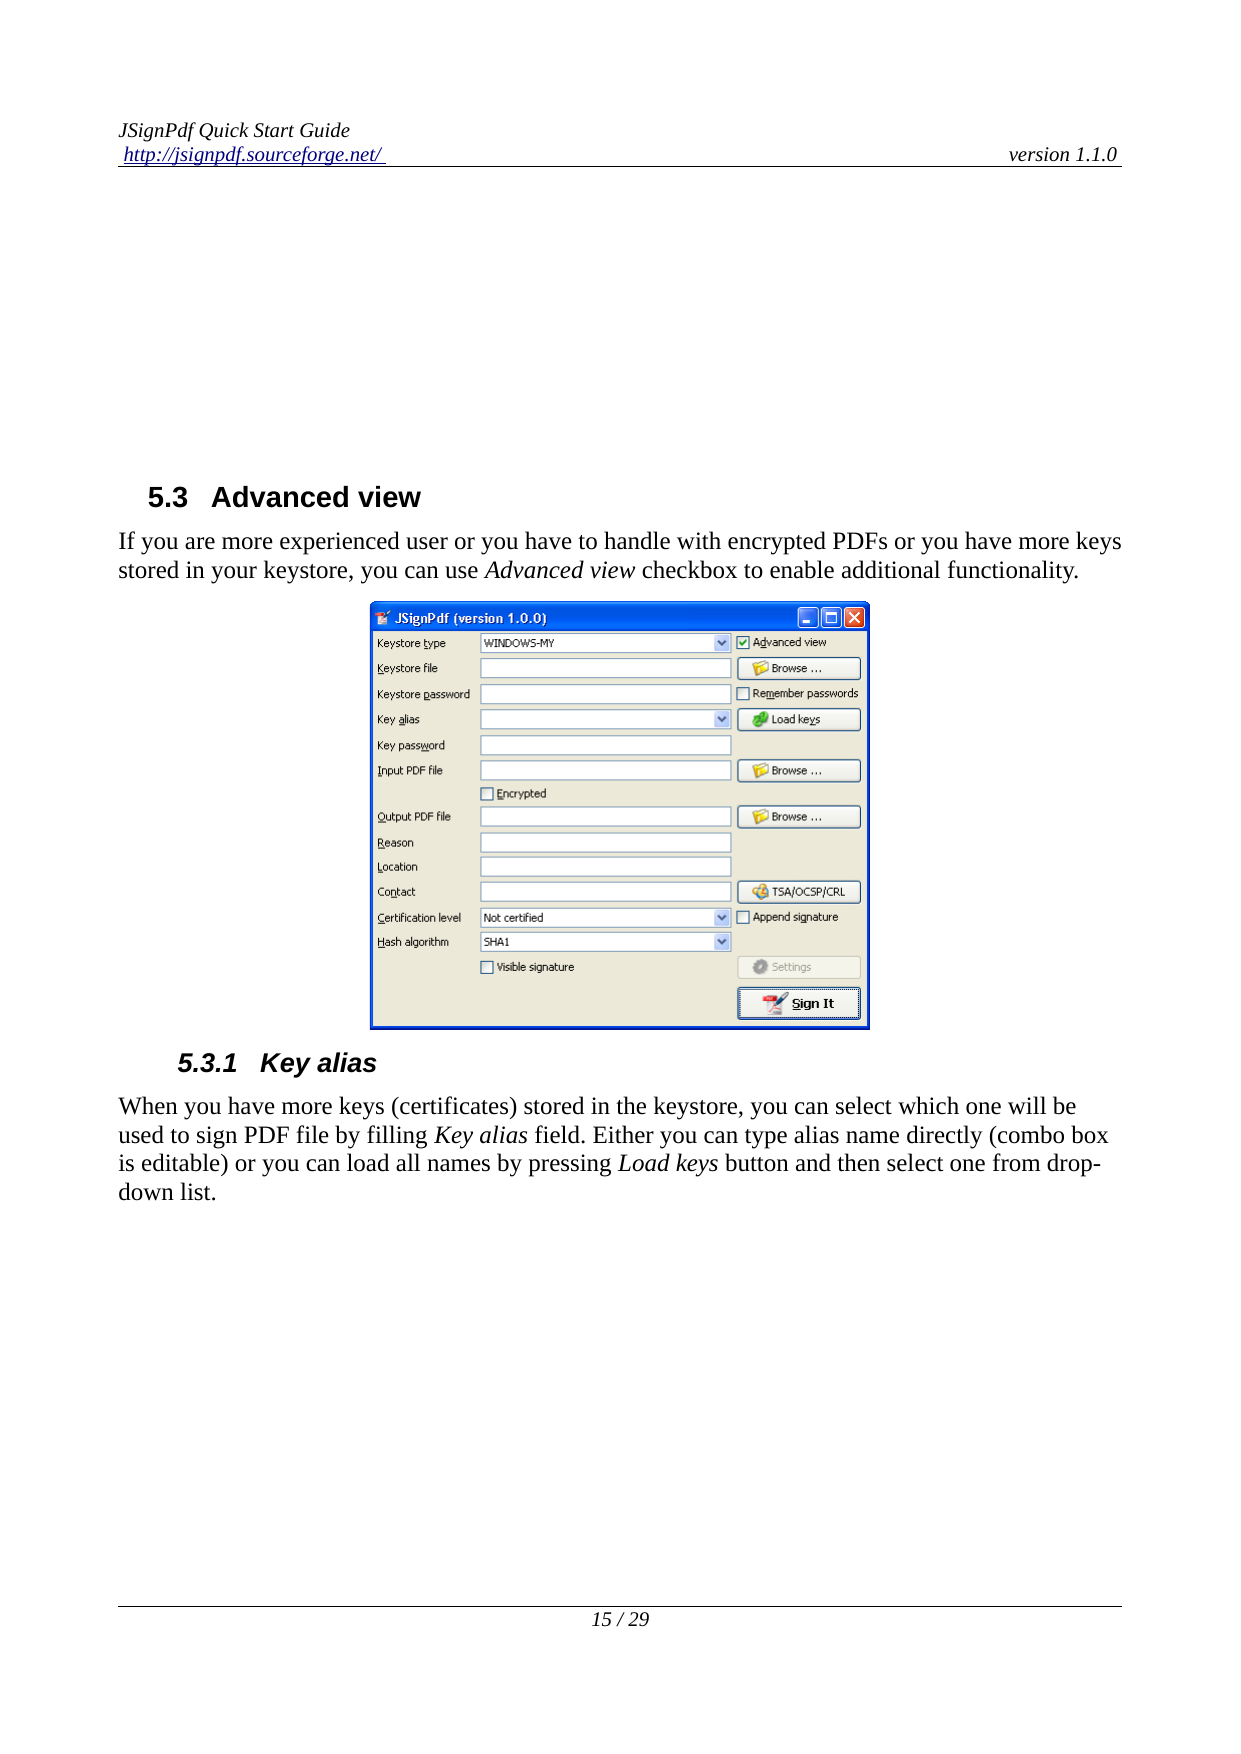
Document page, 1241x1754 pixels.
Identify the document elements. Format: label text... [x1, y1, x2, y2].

subtitle Advanced view [148, 197, 1116, 514]
subtitle Key alias [177, 1030, 1122, 1078]
picture [369, 601, 870, 1030]
text If you are more experienced user or you have to handle with encrypted PDFs or you have more keys stored in your keystore, you can use Advanced view checkbox to enable additional functionality. [118, 526, 1122, 584]
text When you have more keys (certificates) stored in the keystore, you can select which one will be used to sign PDF file by filling Key alias field. Either you can type alias name directly (combo box is editable) or you can load all names by pressing Load keys button and then select one from drop-down list. [118, 1091, 1122, 1206]
